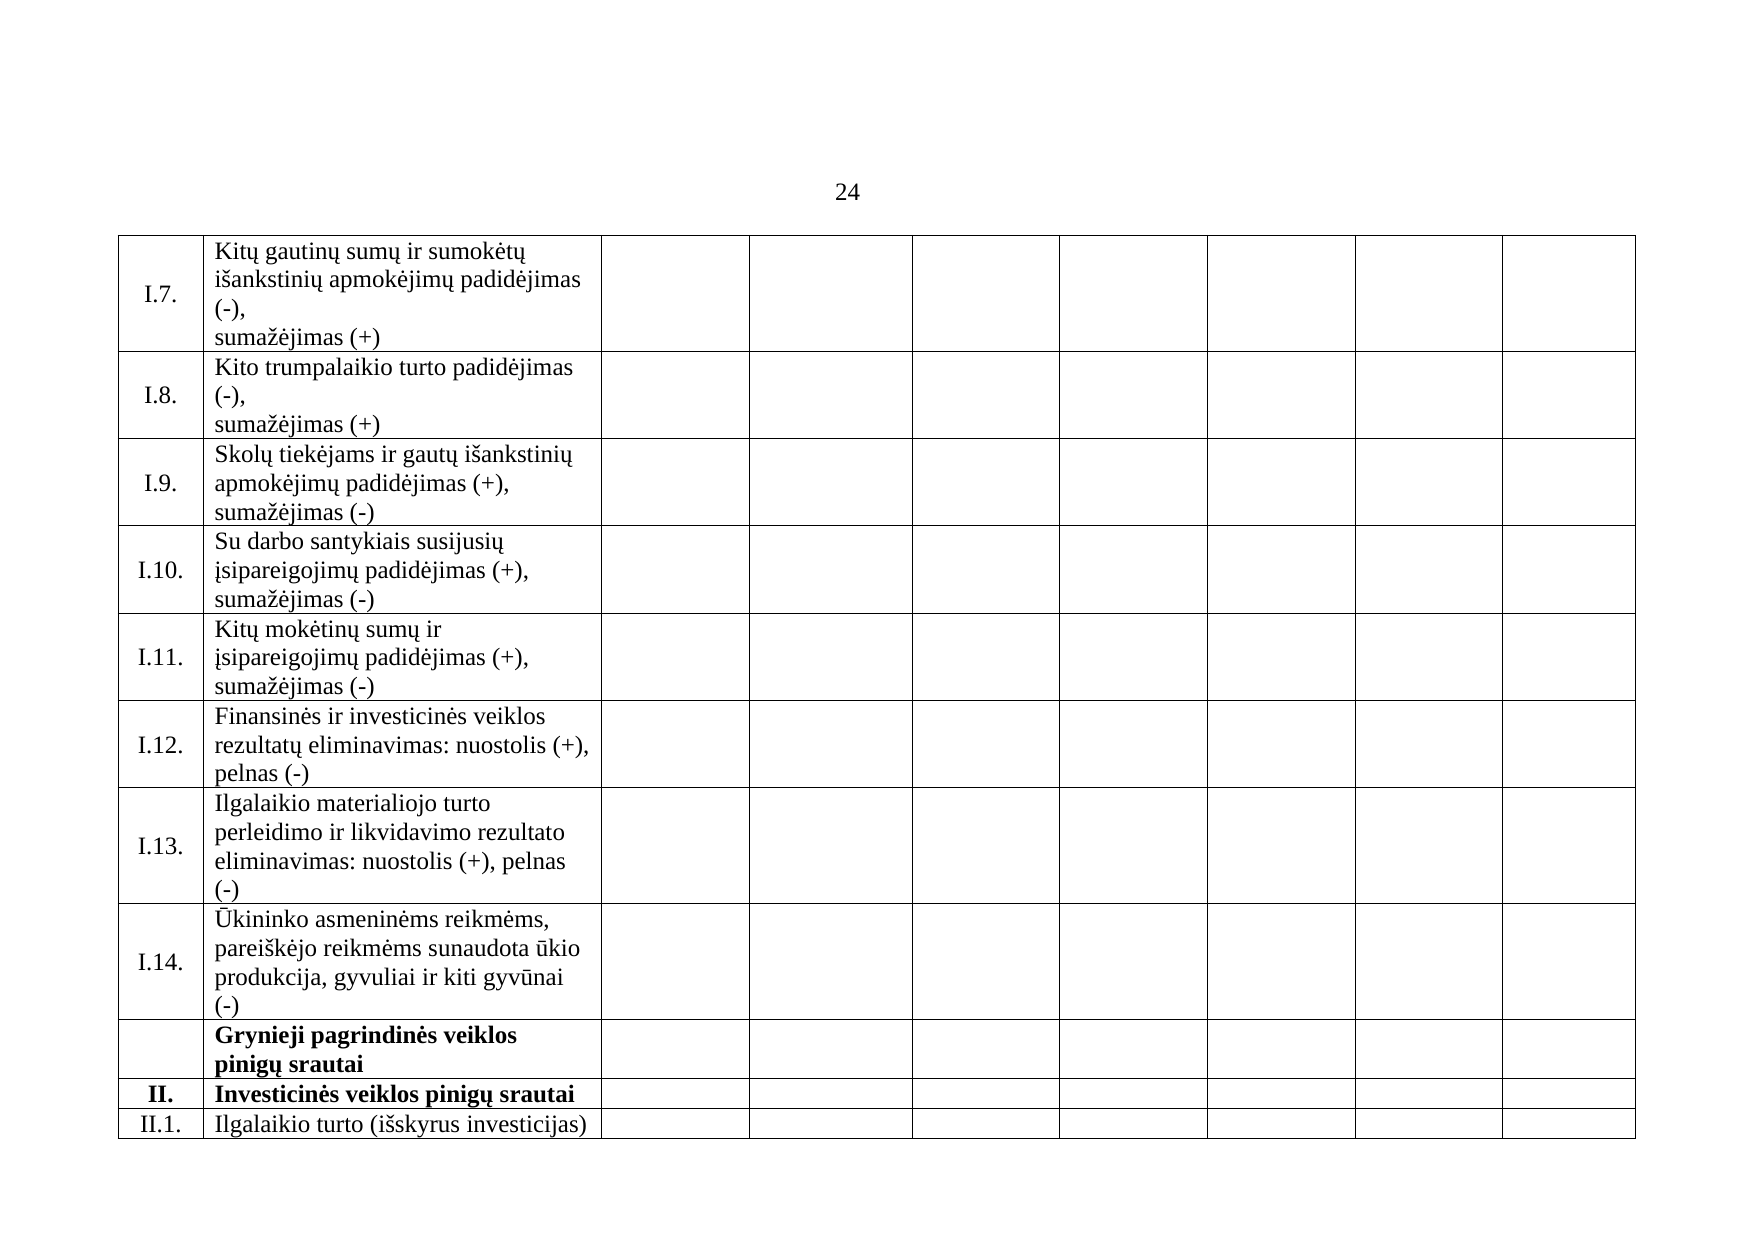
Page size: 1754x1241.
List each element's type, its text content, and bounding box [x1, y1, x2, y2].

table_cell [913, 614, 1059, 700]
table_cell [1503, 1079, 1635, 1108]
table_cell [750, 1109, 912, 1137]
table_cell [913, 904, 1059, 1019]
table_cell [1356, 236, 1502, 351]
table_cell [1503, 236, 1635, 351]
table_cell I.10. [119, 526, 203, 613]
table_cell [1503, 1020, 1635, 1078]
table_cell [750, 352, 912, 438]
table_cell [1060, 352, 1207, 438]
table_cell [1356, 1109, 1502, 1137]
table_cell [913, 1109, 1059, 1137]
table_cell [602, 352, 749, 438]
table_cell [1060, 1020, 1207, 1078]
table_cell [750, 526, 912, 613]
table_cell [1208, 236, 1355, 351]
table_cell [913, 1020, 1059, 1078]
table_cell [750, 614, 912, 700]
table_cell [1503, 614, 1635, 700]
table_cell [1503, 701, 1635, 787]
table_cell [1503, 526, 1635, 613]
table_cell [1503, 788, 1635, 903]
table_cell [602, 236, 749, 351]
table_cell [1060, 1079, 1207, 1108]
table_cell I.11. [119, 614, 203, 700]
table_cell [1060, 236, 1207, 351]
table_cell Ūkininko asmeninėms reikmėms, pareiškėjo reikmėms sunaudota ūkio produkcija, gyvuliai ir kiti gyvūnai (-) [204, 904, 601, 1019]
table_cell Kitų gautinų sumų ir sumokėtų išankstinių apmokėjimų padidėjimas (-), sumažėjimas (+) [204, 236, 601, 351]
table_cell [1356, 526, 1502, 613]
table_cell [1060, 439, 1207, 525]
table_cell [1060, 1109, 1207, 1137]
table_cell [1356, 701, 1502, 787]
table_cell [1356, 352, 1502, 438]
table_cell [119, 1020, 203, 1078]
table_cell [750, 236, 912, 351]
table_cell [913, 352, 1059, 438]
table_cell [1208, 614, 1355, 700]
table_cell Su darbo santykiais susijusių įsipareigojimų padidėjimas (+), sumažėjimas (-) [204, 526, 601, 613]
table_cell [1356, 1020, 1502, 1078]
table_cell [1356, 439, 1502, 525]
table_cell I.13. [119, 788, 203, 903]
table_cell [750, 904, 912, 1019]
table_cell [750, 1079, 912, 1108]
table_cell [750, 1020, 912, 1078]
table_cell I.14. [119, 904, 203, 1019]
table_cell I.12. [119, 701, 203, 787]
table_cell Grynieji pagrindinės veiklos pinigų srautai [204, 1020, 601, 1078]
table_cell I.7. [119, 236, 203, 351]
table_cell [1503, 1109, 1635, 1137]
table_cell [913, 236, 1059, 351]
table_cell [1060, 614, 1207, 700]
table_cell [602, 1079, 749, 1108]
table_cell [1356, 614, 1502, 700]
table_cell [1208, 526, 1355, 613]
table_cell I.9. [119, 439, 203, 525]
table_cell Kitų mokėtinų sumų ir įsipareigojimų padidėjimas (+), sumažėjimas (-) [204, 614, 601, 700]
table_cell [1060, 788, 1207, 903]
table_cell [913, 439, 1059, 525]
table_cell Ilgalaikio materialiojo turto perleidimo ir likvidavimo rezultato eliminavimas: nuostolis (+), pelnas (-) [204, 788, 601, 903]
table_cell [602, 1020, 749, 1078]
table_cell Skolų tiekėjams ir gautų išankstinių apmokėjimų padidėjimas (+), sumažėjimas (-) [204, 439, 601, 525]
table_cell [1503, 439, 1635, 525]
table_cell [602, 701, 749, 787]
table_cell [1060, 526, 1207, 613]
table_cell [1503, 904, 1635, 1019]
table_cell Investicinės veiklos pinigų srautai [204, 1079, 601, 1108]
table_cell [1356, 788, 1502, 903]
table_cell [913, 701, 1059, 787]
table_cell [1208, 788, 1355, 903]
table_cell [913, 788, 1059, 903]
table_cell [1208, 439, 1355, 525]
table_cell [602, 904, 749, 1019]
table_cell Finansinės ir investicinės veiklos rezultatų eliminavimas: nuostolis (+), pelnas (-) [204, 701, 601, 787]
table_cell [602, 439, 749, 525]
table_cell [913, 526, 1059, 613]
table_cell [602, 526, 749, 613]
table_cell [602, 1109, 749, 1137]
table_cell Ilgalaikio turto (išskyrus investicijas) [204, 1109, 601, 1137]
table_cell [1060, 904, 1207, 1019]
table_cell II.1. [119, 1109, 203, 1137]
table_cell [602, 614, 749, 700]
table_cell Kito trumpalaikio turto padidėjimas (-), sumažėjimas (+) [204, 352, 601, 438]
table_cell II. [119, 1079, 203, 1108]
table_cell I.8. [119, 352, 203, 438]
table_cell [750, 701, 912, 787]
table_cell [1208, 1020, 1355, 1078]
table_cell [1060, 701, 1207, 787]
table_cell [1208, 701, 1355, 787]
table_cell [750, 439, 912, 525]
table_cell [1356, 1079, 1502, 1108]
table_cell [602, 788, 749, 903]
table_cell [1208, 1079, 1355, 1108]
table_cell [1208, 352, 1355, 438]
table_cell [750, 788, 912, 903]
table_cell [1208, 904, 1355, 1019]
table_cell [1503, 352, 1635, 438]
table_cell [1208, 1109, 1355, 1137]
table_cell [1356, 904, 1502, 1019]
table_cell [913, 1079, 1059, 1108]
